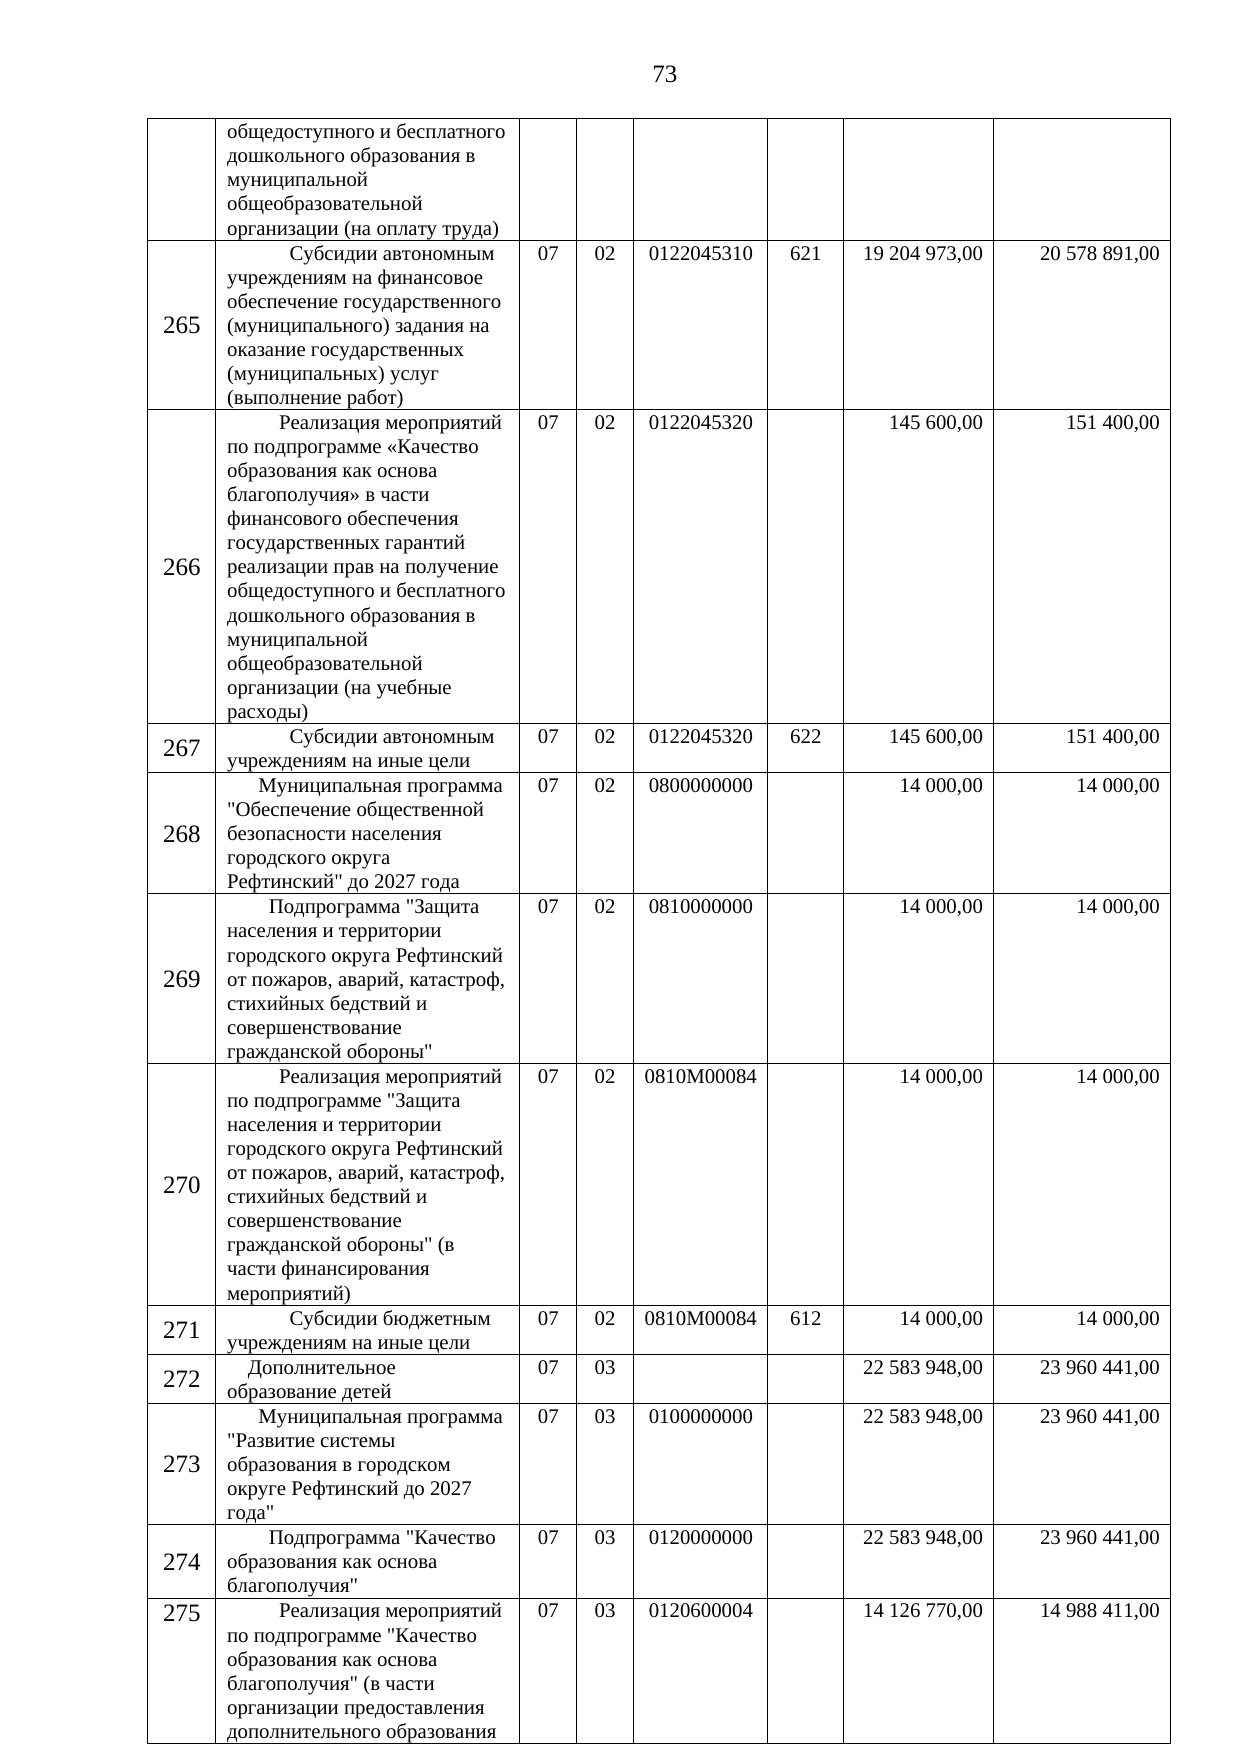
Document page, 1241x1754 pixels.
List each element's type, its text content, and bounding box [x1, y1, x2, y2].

table_cell Подпрограмма "Защита населения и территории городского округа Рефтинский от пожаров, аварий, катастроф, стихийных бедствий и совершенствование гражданской обороны" [216, 894, 519, 1063]
table_cell [768, 894, 843, 1063]
table_cell Реализация мероприятий по подпрограмме «Качество образования как основа благополучия» в части финансового обеспечения государственных гарантий реализации прав на получение общедоступного и бесплатного дошкольного образования в муниципальной общеобразовательной организации (на учебные расходы) [216, 410, 519, 723]
table_cell 02 [577, 724, 633, 772]
table_cell 0810000000 [634, 894, 767, 1063]
table_cell 275 [148, 1599, 215, 1743]
table_cell 07 [520, 1306, 576, 1354]
table_cell [148, 119, 215, 239]
table_cell 0120000000 [634, 1525, 767, 1597]
table_cell Подпрограмма "Качество образования как основа благополучия" [216, 1525, 519, 1597]
table_cell Муниципальная программа "Развитие системы образования в городском округе Рефтинский до 2027 года" [216, 1404, 519, 1524]
table_cell 07 [520, 1355, 576, 1403]
table_cell [768, 410, 843, 723]
table_cell 267 [148, 724, 215, 772]
table_cell 23 960 441,00 [994, 1525, 1170, 1597]
table_cell 07 [520, 894, 576, 1063]
table_cell 22 583 948,00 [844, 1525, 993, 1597]
table_cell 14 000,00 [844, 894, 993, 1063]
table_cell 02 [577, 773, 633, 893]
table_cell 07 [520, 1599, 576, 1743]
table_cell 14 988 411,00 [994, 1599, 1170, 1743]
table_cell [844, 119, 993, 239]
table_cell 23 960 441,00 [994, 1404, 1170, 1524]
table_cell 14 000,00 [994, 894, 1170, 1063]
table_cell 14 000,00 [994, 773, 1170, 893]
table_cell 0122045320 [634, 724, 767, 772]
table_cell 22 583 948,00 [844, 1404, 993, 1524]
table_cell 612 [768, 1306, 843, 1354]
table_cell [634, 1355, 767, 1403]
table_cell [768, 1599, 843, 1743]
table_cell [768, 1404, 843, 1524]
table_cell 145 600,00 [844, 724, 993, 772]
table_cell 14 000,00 [994, 1306, 1170, 1354]
table_cell 0810М00084 [634, 1064, 767, 1304]
table_cell 23 960 441,00 [994, 1355, 1170, 1403]
table_cell 266 [148, 410, 215, 723]
table_cell Субсидии автономным учреждениям на иные цели [216, 724, 519, 772]
table_cell 19 204 973,00 [844, 241, 993, 409]
table_cell 07 [520, 773, 576, 893]
table_cell 0100000000 [634, 1404, 767, 1524]
table_cell Муниципальная программа "Обеспечение общественной безопасности населения городского округа Рефтинский" до 2027 года [216, 773, 519, 893]
table_cell 274 [148, 1525, 215, 1597]
table_cell 272 [148, 1355, 215, 1403]
table_cell [768, 1525, 843, 1597]
table_cell 0122045320 [634, 410, 767, 723]
table_cell 151 400,00 [994, 410, 1170, 723]
table_cell 14 000,00 [844, 1064, 993, 1304]
table_cell Реализация мероприятий по подпрограмме "Качество образования как основа благополучия" (в части организации предоставления дополнительного образования [216, 1599, 519, 1743]
table_cell 0810М00084 [634, 1306, 767, 1354]
table_cell 07 [520, 1064, 576, 1304]
table_cell 03 [577, 1525, 633, 1597]
table_cell 07 [520, 1525, 576, 1597]
table_cell 269 [148, 894, 215, 1063]
table_cell 268 [148, 773, 215, 893]
table_cell 145 600,00 [844, 410, 993, 723]
table_cell Субсидии бюджетным учреждениям на иные цели [216, 1306, 519, 1354]
table_cell [768, 1355, 843, 1403]
table_cell Реализация мероприятий по подпрограмме "Защита населения и территории городского округа Рефтинский от пожаров, аварий, катастроф, стихийных бедствий и совершенствование гражданской обороны" (в части финансирования мероприятий) [216, 1064, 519, 1304]
table_cell 270 [148, 1064, 215, 1304]
table_cell [768, 773, 843, 893]
table_cell 02 [577, 1064, 633, 1304]
table_cell 621 [768, 241, 843, 409]
table_cell 14 000,00 [844, 1306, 993, 1354]
table_cell [768, 1064, 843, 1304]
table_cell 03 [577, 1355, 633, 1403]
table_cell 03 [577, 1404, 633, 1524]
table_cell Дополнительное образование детей [216, 1355, 519, 1403]
table_cell 265 [148, 241, 215, 409]
table_cell 22 583 948,00 [844, 1355, 993, 1403]
table_cell 20 578 891,00 [994, 241, 1170, 409]
table_cell 07 [520, 241, 576, 409]
table_cell 14 000,00 [844, 773, 993, 893]
table_cell [994, 119, 1170, 239]
table_cell 02 [577, 1306, 633, 1354]
table_cell 0120600004 [634, 1599, 767, 1743]
table_cell 07 [520, 724, 576, 772]
table_cell [634, 119, 767, 239]
table_cell 07 [520, 1404, 576, 1524]
table_cell 0122045310 [634, 241, 767, 409]
table_cell общедоступного и бесплатного дошкольного образования в муниципальной общеобразовательной организации (на оплату труда) [216, 119, 519, 239]
table_cell [768, 119, 843, 239]
table_cell [577, 119, 633, 239]
table_cell 02 [577, 410, 633, 723]
table_cell 02 [577, 894, 633, 1063]
table_cell 02 [577, 241, 633, 409]
table_cell [520, 119, 576, 239]
table_cell 03 [577, 1599, 633, 1743]
table_cell 14 000,00 [994, 1064, 1170, 1304]
table_cell Субсидии автономным учреждениям на финансовое обеспечение государственного (муниципального) задания на оказание государственных (муниципальных) услуг (выполнение работ) [216, 241, 519, 409]
table_cell 622 [768, 724, 843, 772]
table_cell 271 [148, 1306, 215, 1354]
table_cell 0800000000 [634, 773, 767, 893]
table_cell 07 [520, 410, 576, 723]
table_cell 14 126 770,00 [844, 1599, 993, 1743]
table_cell 151 400,00 [994, 724, 1170, 772]
table_cell 273 [148, 1404, 215, 1524]
